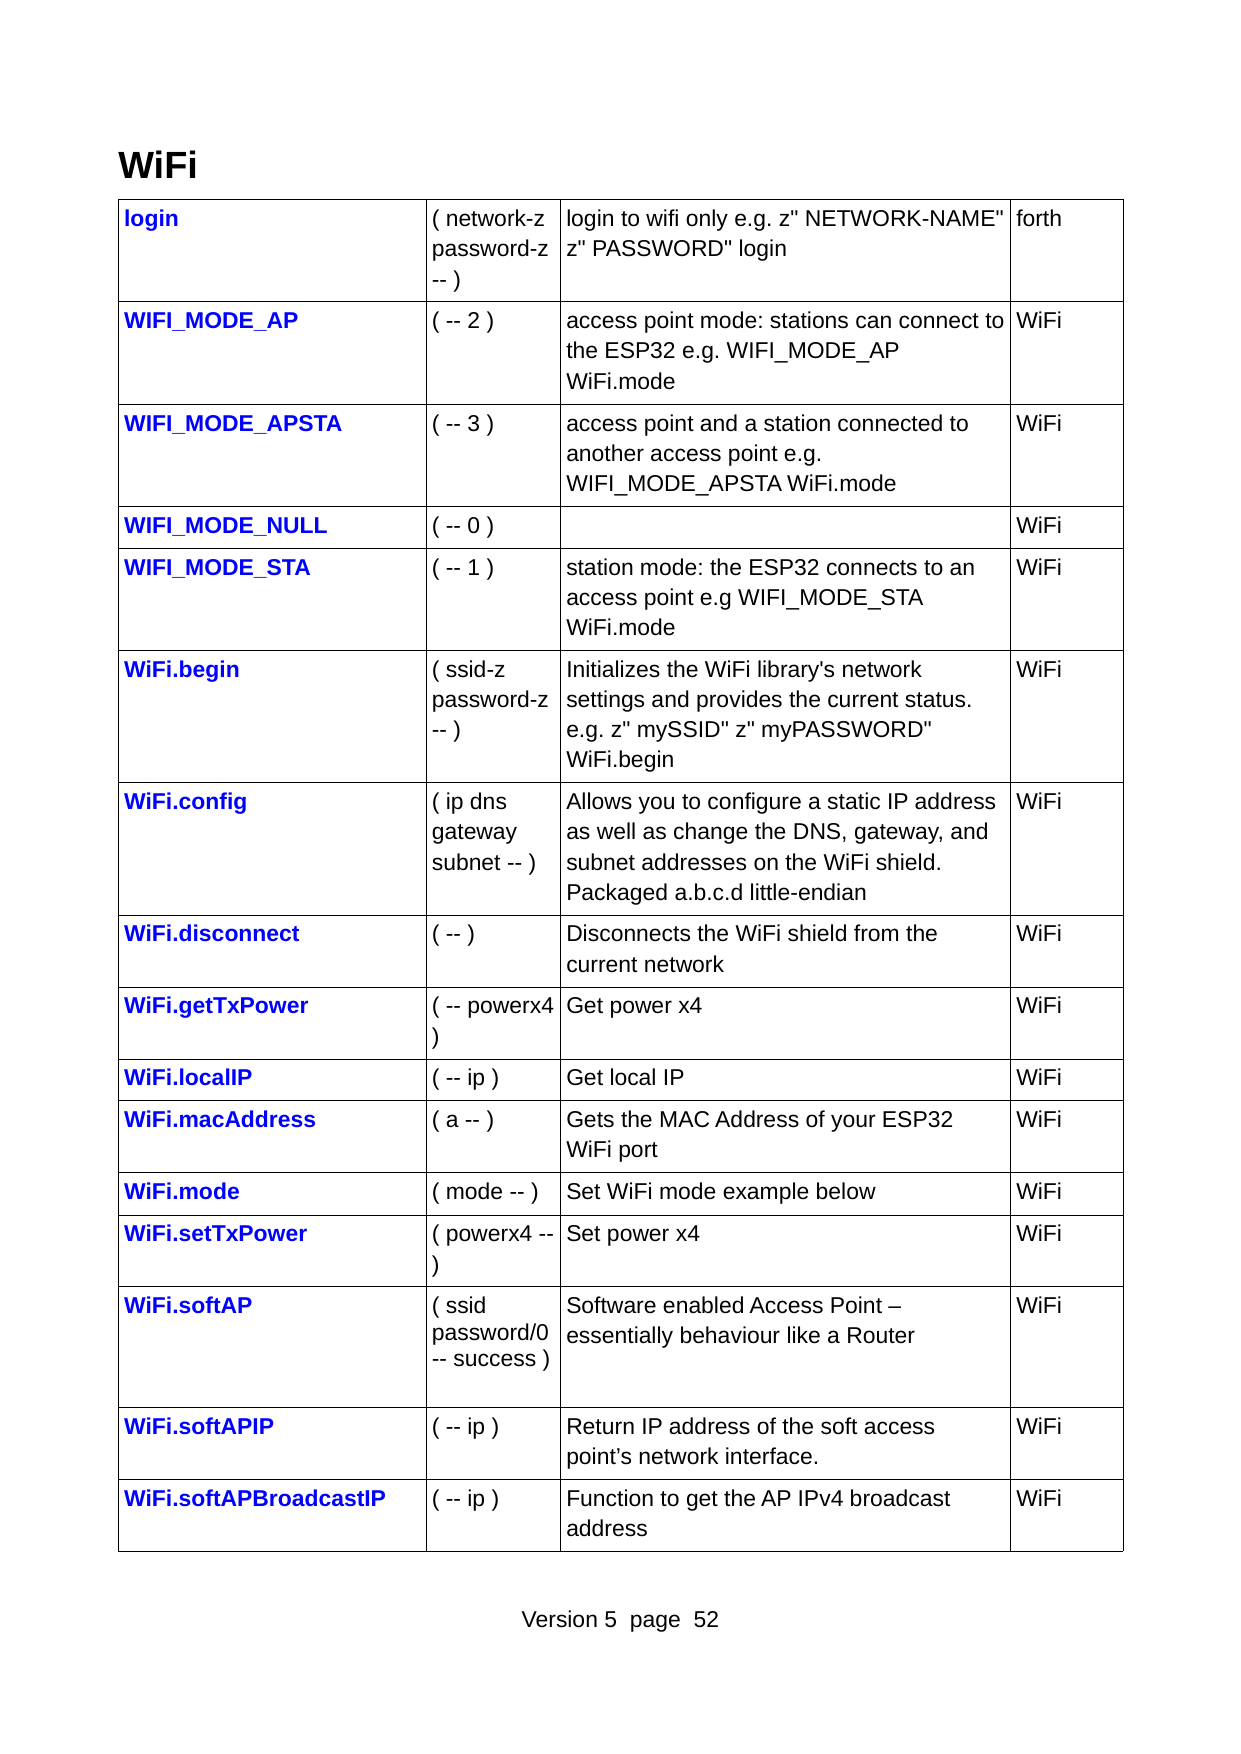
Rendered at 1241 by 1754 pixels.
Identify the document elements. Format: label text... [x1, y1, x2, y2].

table_cell WIFI_MODE_APSTA [119, 405, 426, 506]
table_cell WiFi [1011, 1287, 1123, 1407]
table_cell Gets the MAC Address of your ESP32 WiFi port [561, 1101, 1010, 1172]
table_cell WiFi [1011, 1216, 1123, 1286]
table_cell WiFi.getTxPower [119, 988, 426, 1058]
subtitle WiFi [118, 143, 1122, 187]
table_cell ( -- ip ) [427, 1480, 560, 1551]
table_cell Function to get the AP IPv4 broadcast address [561, 1480, 1010, 1551]
table_cell Software enabled Access Point – essentially behaviour like a Router [561, 1287, 1010, 1407]
table_cell ( mode -- ) [427, 1173, 560, 1214]
table_cell WiFi [1011, 1408, 1123, 1479]
table_cell Disconnects the WiFi shield from the current network [561, 916, 1010, 987]
table_cell Get local IP [561, 1060, 1010, 1100]
table_cell access point mode: stations can connect to the ESP32 e.g. WIFI_MODE_AP WiFi.mode [561, 302, 1010, 404]
table_cell WiFi.localIP [119, 1060, 426, 1100]
table_cell ( ssid password/0 -- success ) [427, 1287, 560, 1407]
table_cell WIFI_MODE_STA [119, 549, 426, 650]
table_cell ( -- powerx4 ) [427, 988, 560, 1058]
table_cell ( ip dns gateway subnet -- ) [427, 783, 560, 914]
table_header ( network-z password-z -- ) [427, 200, 560, 301]
table_cell access point and a station connected to another access point e.g. WIFI_MODE_APSTA WiFi.mode [561, 405, 1010, 506]
table_cell [561, 507, 1010, 548]
table_cell Set WiFi mode example below [561, 1173, 1010, 1214]
table_cell Set power x4 [561, 1216, 1010, 1286]
table_cell WiFi [1011, 783, 1123, 914]
table_cell WiFi [1011, 405, 1123, 506]
table_cell WiFi [1011, 1173, 1123, 1214]
table_cell WiFi [1011, 916, 1123, 987]
table_cell WiFi [1011, 988, 1123, 1058]
table_cell ( -- 3 ) [427, 405, 560, 506]
table_cell WiFi [1011, 651, 1123, 782]
table_cell WiFi.softAP [119, 1287, 426, 1407]
table_cell WiFi [1011, 507, 1123, 548]
table_cell Allows you to configure a static IP address as well as change the DNS, gateway, and subnet addresses on the WiFi shield. Packaged a.b.c.d little-endian [561, 783, 1010, 914]
table_cell Initializes the WiFi library's network settings and provides the current status. e.g. z" mySSID" z" myPASSWORD" WiFi.begin [561, 651, 1010, 782]
table_cell Get power x4 [561, 988, 1010, 1058]
table_cell ( -- 0 ) [427, 507, 560, 548]
table_cell ( a -- ) [427, 1101, 560, 1172]
table_cell WiFi.disconnect [119, 916, 426, 987]
table_header login to wifi only e.g. z" NETWORK-NAME" z" PASSWORD" login [561, 200, 1010, 301]
table_cell WIFI_MODE_NULL [119, 507, 426, 548]
table_cell WiFi [1011, 1480, 1123, 1551]
table_cell ( -- 1 ) [427, 549, 560, 650]
table_cell ( -- ip ) [427, 1408, 560, 1479]
table_cell WiFi [1011, 302, 1123, 404]
table_cell WiFi.begin [119, 651, 426, 782]
table_cell ( -- ) [427, 916, 560, 987]
table_cell WIFI_MODE_AP [119, 302, 426, 404]
table_cell station mode: the ESP32 connects to an access point e.g WIFI_MODE_STA WiFi.mode [561, 549, 1010, 650]
table_cell WiFi [1011, 549, 1123, 650]
table_cell WiFi.softAPBroadcastIP [119, 1480, 426, 1551]
table_cell ( ssid-z password-z -- ) [427, 651, 560, 782]
table_cell WiFi.macAddress [119, 1101, 426, 1172]
table_cell ( -- 2 ) [427, 302, 560, 404]
table_cell WiFi [1011, 1060, 1123, 1100]
table_header forth [1011, 200, 1123, 301]
table_cell Return IP address of the soft access point’s network interface. [561, 1408, 1010, 1479]
table_cell WiFi.setTxPower [119, 1216, 426, 1286]
table_cell WiFi [1011, 1101, 1123, 1172]
table_cell ( powerx4 -- ) [427, 1216, 560, 1286]
table_cell WiFi.softAPIP [119, 1408, 426, 1479]
table_cell ( -- ip ) [427, 1060, 560, 1100]
table_cell WiFi.config [119, 783, 426, 914]
table_cell WiFi.mode [119, 1173, 426, 1214]
table_header login [119, 200, 426, 301]
